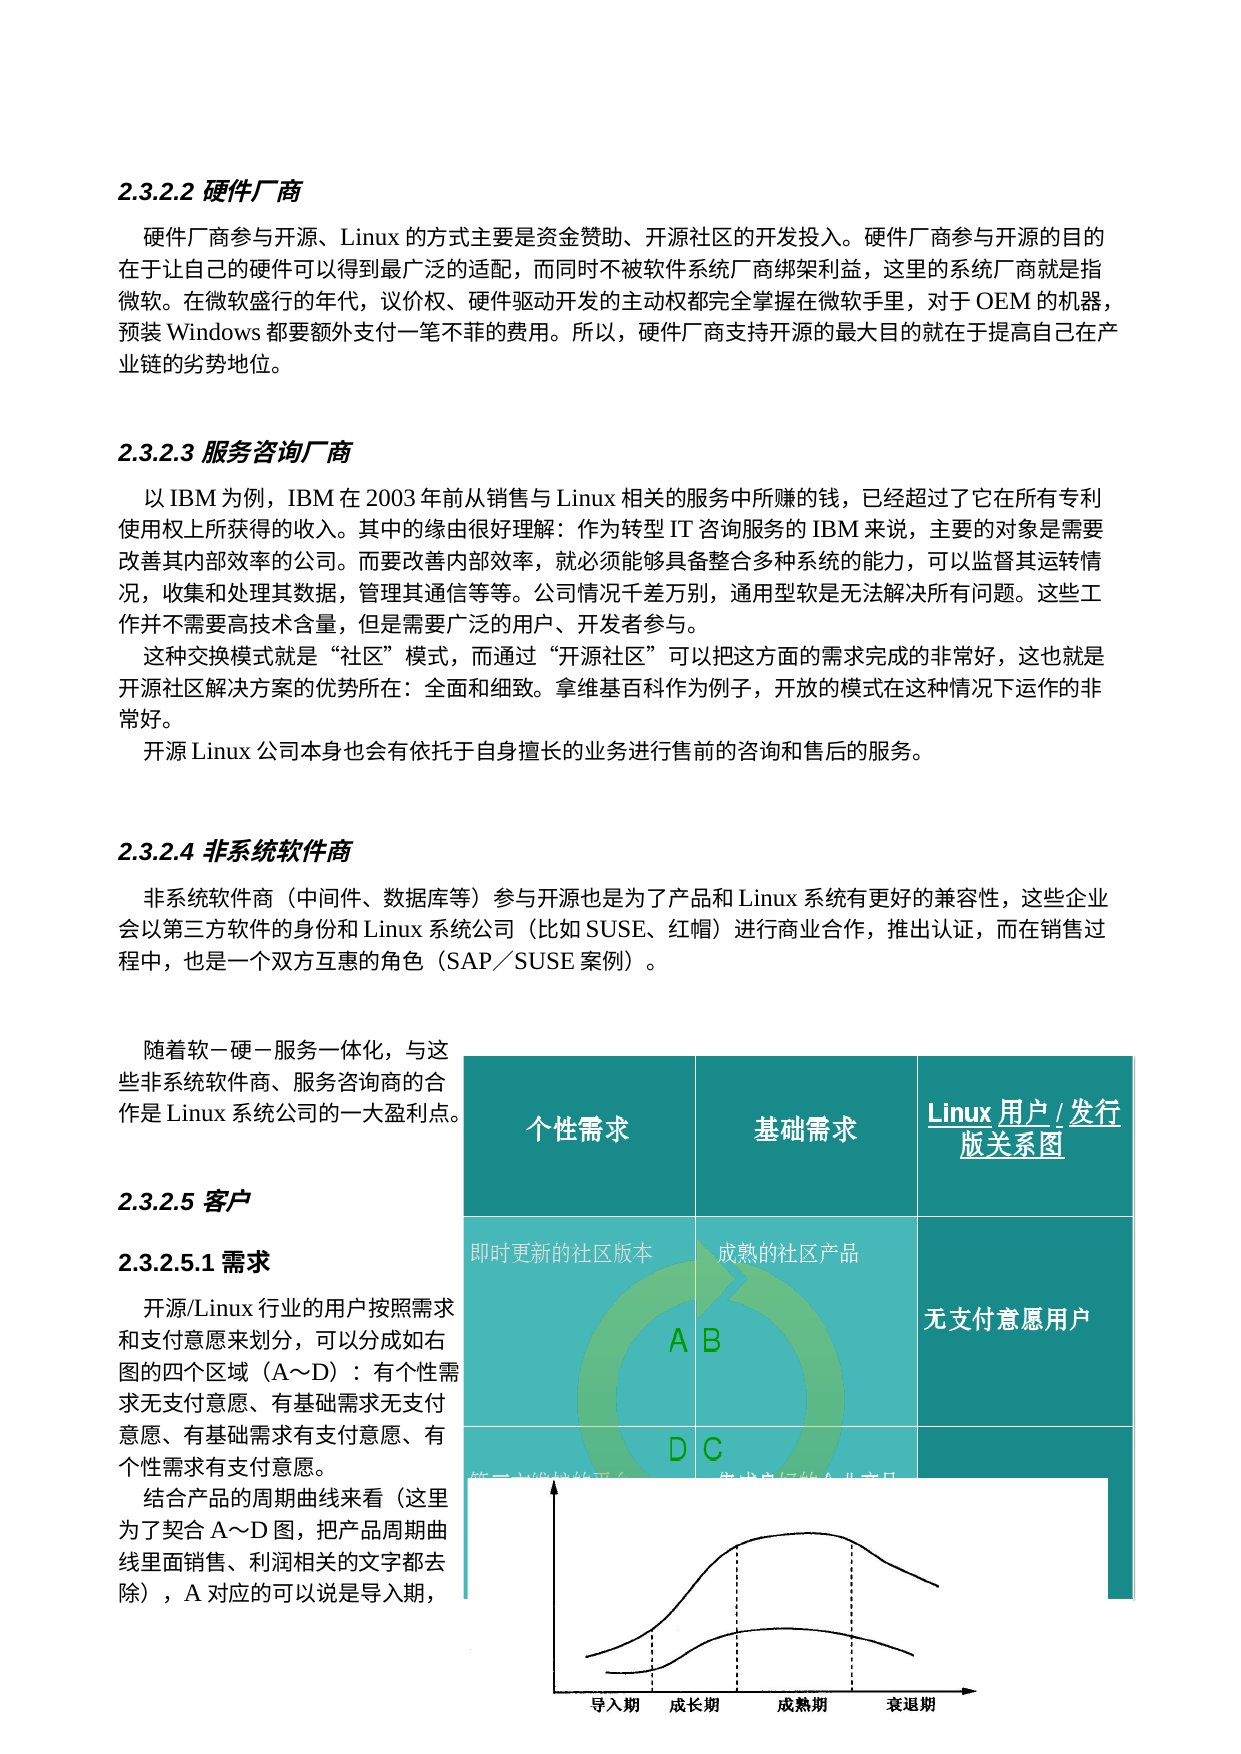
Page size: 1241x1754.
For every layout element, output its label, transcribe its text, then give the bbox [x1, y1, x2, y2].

subtitle 2.3.2.2 硬件厂商 [118, 172, 1122, 208]
text 随着软－硬－服务一体化，与这些非系统软件商、服务咨询商的合作是Linux系统公司的一大盈利点。 [118, 1033, 1122, 1128]
text 非系统软件商（中间件、数据库等）参与开源也是为了产品和Linux系统有更好的兼容性，这些企业会以第三方软件的身份和Linux系统公司（比如SUSE、红帽）进行商业合作，推出认证，而在销售过程中，也是一个双方互惠的角色（SAP／SUSE案例）。 [118, 881, 1122, 976]
subtitle 2.3.2.4 非系统软件商 [118, 832, 1122, 868]
text 这种交换模式就是“社区”模式，而通过“开源社区”可以把这方面的需求完成的非常好，这也就是开源社区解决方案的优势所在：全面和细致。拿维基百科作为例子，开放的模式在这种情况下运作的非常好。 [118, 639, 1122, 734]
subtitle 2.3.2.3 服务咨询厂商 [118, 432, 1122, 468]
text 硬件厂商参与开源、Linux的方式主要是资金赞助、开源社区的开发投入。硬件厂商参与开源的目的在于让自己的硬件可以得到最广泛的适配，而同时不被软件系统厂商绑架利益，这里的系统厂商就是指微软。在微软盛行的年代，议价权、硬件驱动开发的主动权都完全掌握在微软手里，对于OEM的机器，预装Windows都要额外支付一笔不菲的费用。所以，硬件厂商支持开源的最大目的就在于提高自己在产业链的劣势地位。 [118, 220, 1122, 379]
text 以IBM为例，IBM在2003年前从销售与Linux相关的服务中所赚的钱，已经超过了它在所有专利使用权上所获得的收入。其中的缘由很好理解：作为转型IT咨询服务的IBM来说，主要的对象是需要改善其内部效率的公司。而要改善内部效率，就必须能够具备整合多种系统的能力，可以监督其运转情况，收集和处理其数据，管理其通信等等。公司情况千差万别，通用型软是无法解决所有问题。这些工作并不需要高技术含量，但是需要广泛的用户、开发者参与。 [118, 481, 1122, 639]
subtitle 2.3.2.5.1 需求 [118, 1243, 463, 1279]
text 结合产品的周期曲线来看（这里为了契合A～D图，把产品周期曲线里面销售、利润相关的文字都去除），A对应的可以说是导入期， [118, 1481, 467, 1608]
text 开源Linux公司本身也会有依托于自身擅长的业务进行售前的咨询和售后的服务。 [118, 734, 1122, 766]
picture [463, 1056, 1136, 1754]
subtitle 2.3.2.5 客户 [118, 1182, 463, 1218]
text 开源/Linux行业的用户按照需求和支付意愿来划分，可以分成如右图的四个区域（A～D）：有个性需求无支付意愿、有基础需求无支付意愿、有基础需求有支付意愿、有个性需求有支付意愿。 [118, 1291, 463, 1481]
